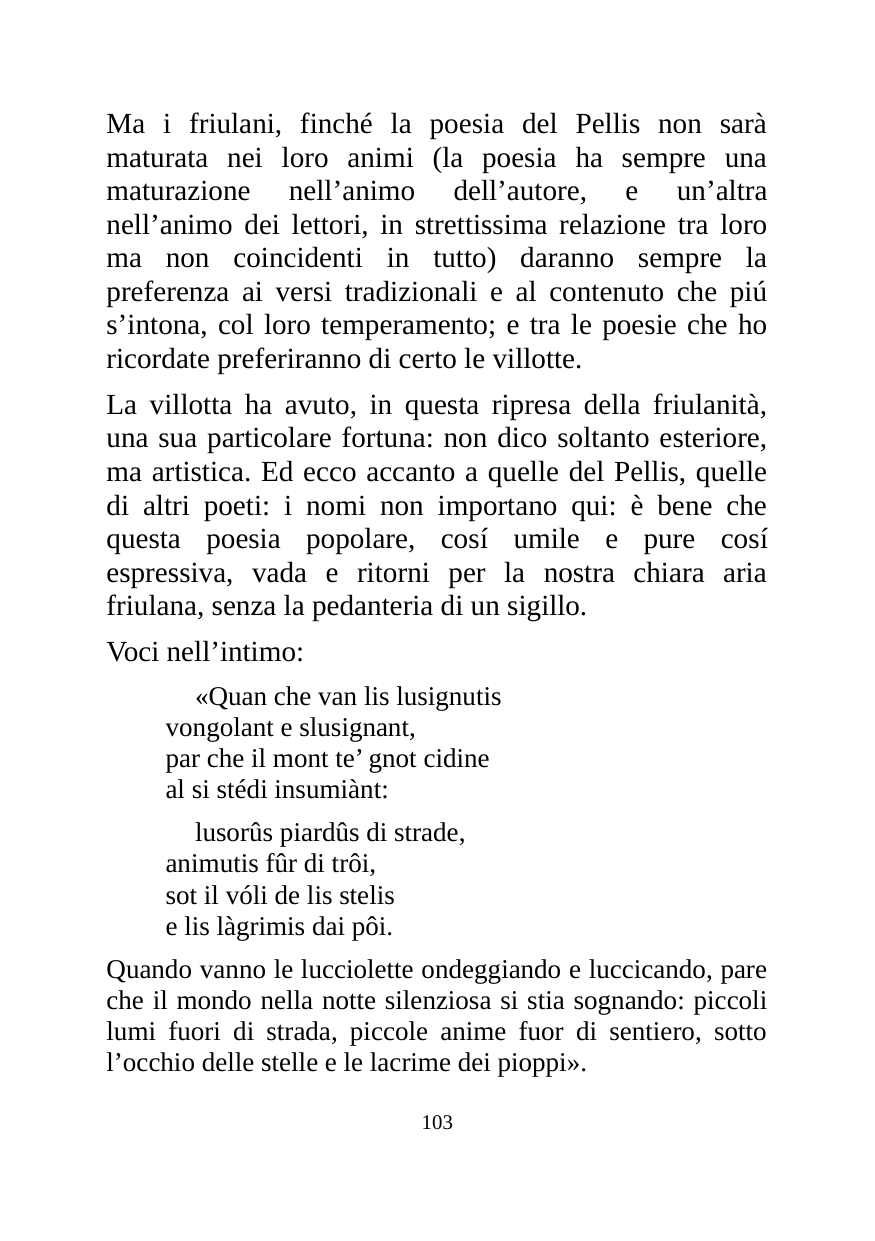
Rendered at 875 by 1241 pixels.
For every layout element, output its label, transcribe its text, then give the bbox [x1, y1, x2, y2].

text Quando vanno le lucciolette ondeggiando e luccicando, pare che il mondo nella notte silenziosa si stia sognando: piccoli lumi fuori di strada, piccole anime fuor di sentiero, sotto l’occhio delle stelle e le lacrime dei pioppi». [106, 953, 768, 1077]
text Voci nell’intimo: [106, 634, 768, 668]
text La villotta ha avuto, in questa ripresa della friulanità, una sua particolare fortuna: non dico soltanto esteriore, ma artistica. Ed ecco accanto a quelle del Pellis, quelle di altri poeti: i nomi non importano qui: è bene che questa poesia popolare, cosí umile e pure cosí espressiva, vada e ritorni per la nostra chiara aria friulana, senza la pedanteria di un sigillo. [106, 387, 768, 622]
text Ma i friulani, finché la poesia del Pellis non sarà maturata nei loro animi (la poesia ha sempre una maturazione nell’animo dell’autore, e un’altra nell’animo dei lettori, in strettissima relazione tra loro ma non coincidenti in tutto) daranno sempre la preferenza ai versi tradizionali e al contenuto che piú s’intona, col loro temperamento; e tra le poesie che ho ricordate preferiranno di certo le villotte. [106, 106, 768, 374]
text lusorûs piardûs di strade, animutis fûr di trôi, sot il vóli de lis stelis e lis làgrimis dai pôi. [165, 816, 709, 941]
text «Quan che van lis lusignutis vongolant e slusignant, par che il mont te’ gnot cidine al si stédi insumiànt: [165, 680, 709, 805]
